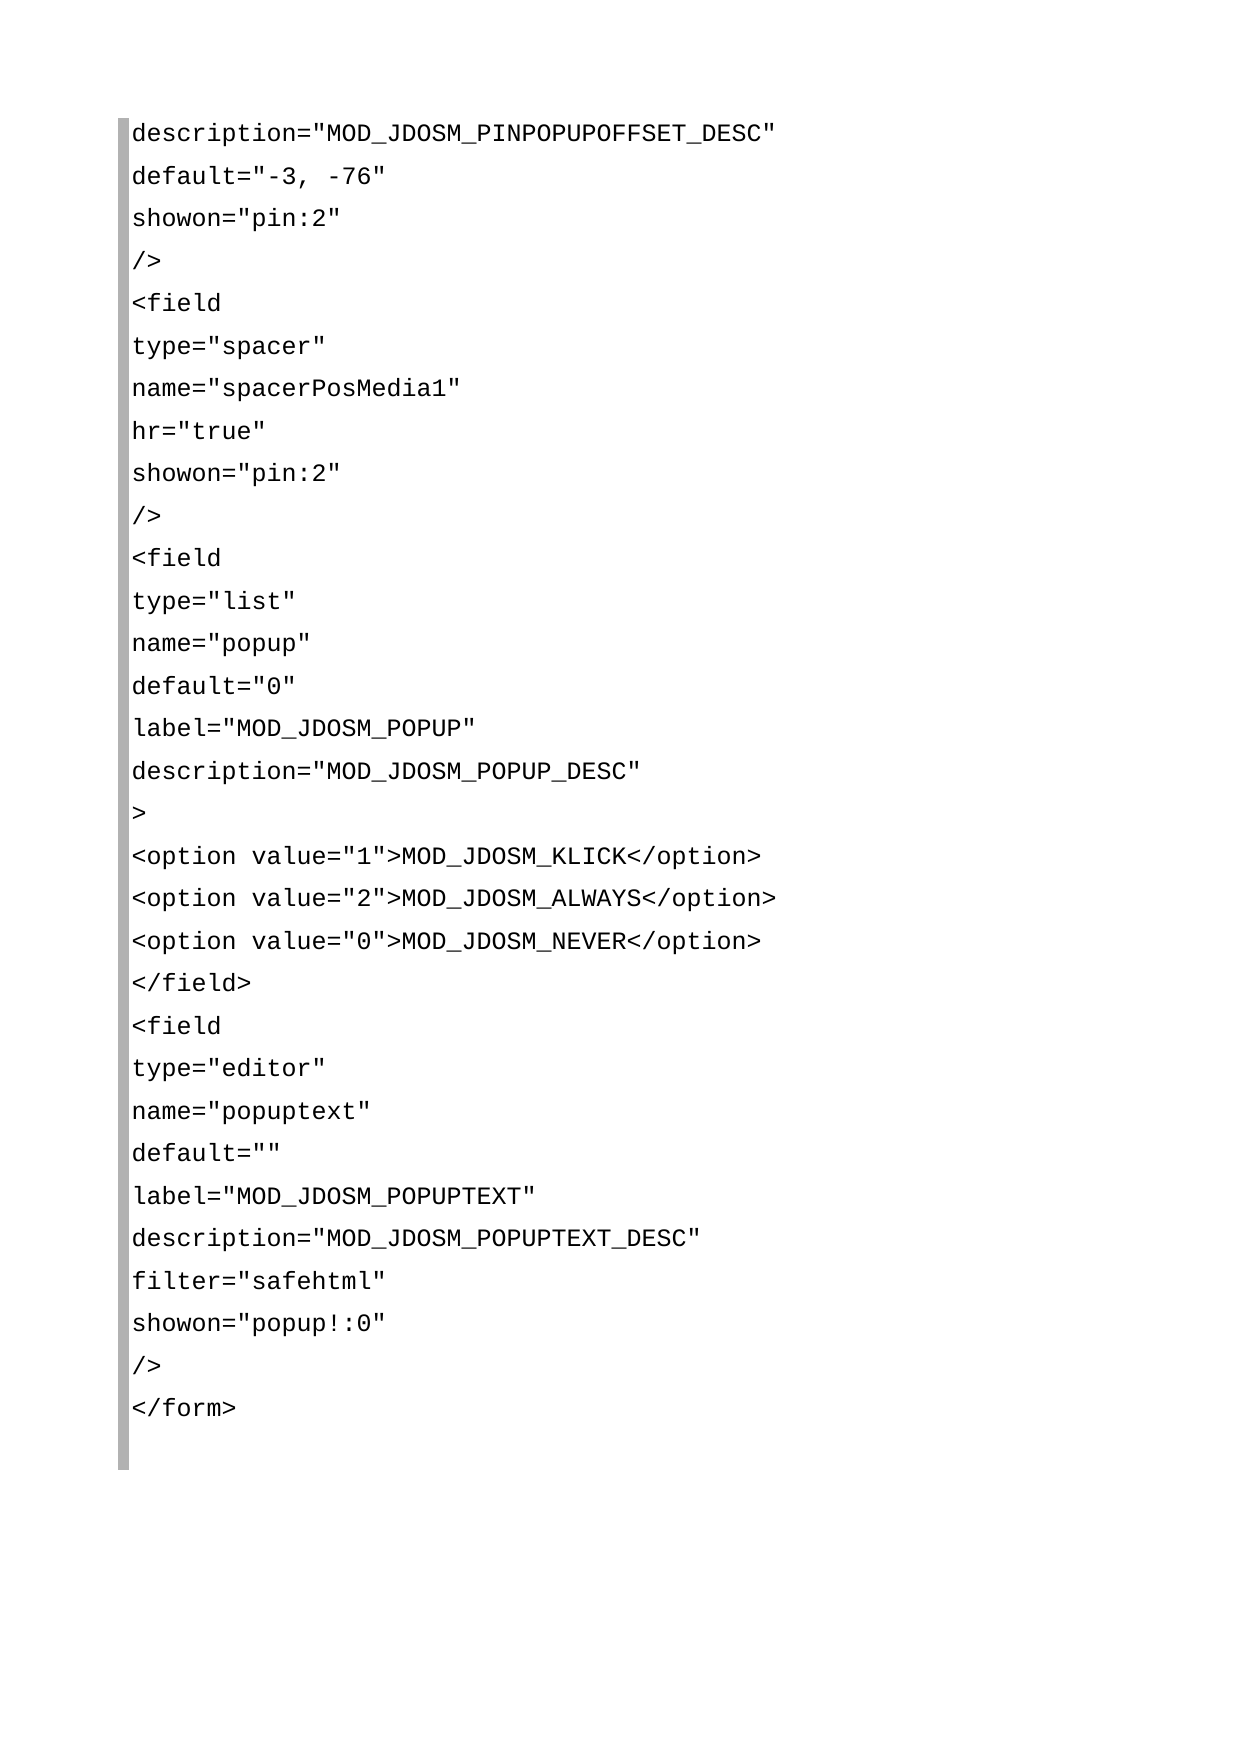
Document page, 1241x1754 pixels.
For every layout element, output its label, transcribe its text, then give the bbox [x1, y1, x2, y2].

text type="spacer" [129, 331, 1122, 362]
text /> [129, 1351, 1122, 1382]
text <field [129, 543, 1122, 574]
text > [129, 798, 1122, 829]
text default="-3, -76" [129, 161, 1122, 192]
text <field [129, 1011, 1122, 1042]
text showon="popup!:0" [129, 1308, 1122, 1339]
text <option value="2">MOD_JDOSM_ALWAYS</option> [129, 883, 1122, 914]
text hr="true" [129, 416, 1122, 447]
text default="0" [129, 671, 1122, 702]
text showon="pin:2" [129, 203, 1122, 234]
text name="spacerPosMedia1" [129, 373, 1122, 404]
text /> [129, 246, 1122, 277]
text /> [129, 501, 1122, 532]
text name="popuptext" [129, 1096, 1122, 1127]
text description="MOD_JDOSM_POPUP_DESC" [129, 756, 1122, 787]
text label="MOD_JDOSM_POPUP" [129, 713, 1122, 744]
text filter="safehtml" [129, 1266, 1122, 1297]
text <option value="0">MOD_JDOSM_NEVER</option> [129, 926, 1122, 957]
text type="editor" [129, 1053, 1122, 1084]
text <field [129, 288, 1122, 319]
text showon="pin:2" [129, 458, 1122, 489]
text </field> [129, 968, 1122, 999]
text </form> [129, 1393, 1122, 1424]
text name="popup" [129, 628, 1122, 659]
text type="list" [129, 586, 1122, 617]
text default="" [129, 1138, 1122, 1169]
text <option value="1">MOD_JDOSM_KLICK</option> [129, 841, 1122, 872]
text description="MOD_JDOSM_PINPOPUPOFFSET_DESC" [129, 118, 1122, 149]
text description="MOD_JDOSM_POPUPTEXT_DESC" [129, 1223, 1122, 1254]
text label="MOD_JDOSM_POPUPTEXT" [129, 1181, 1122, 1212]
